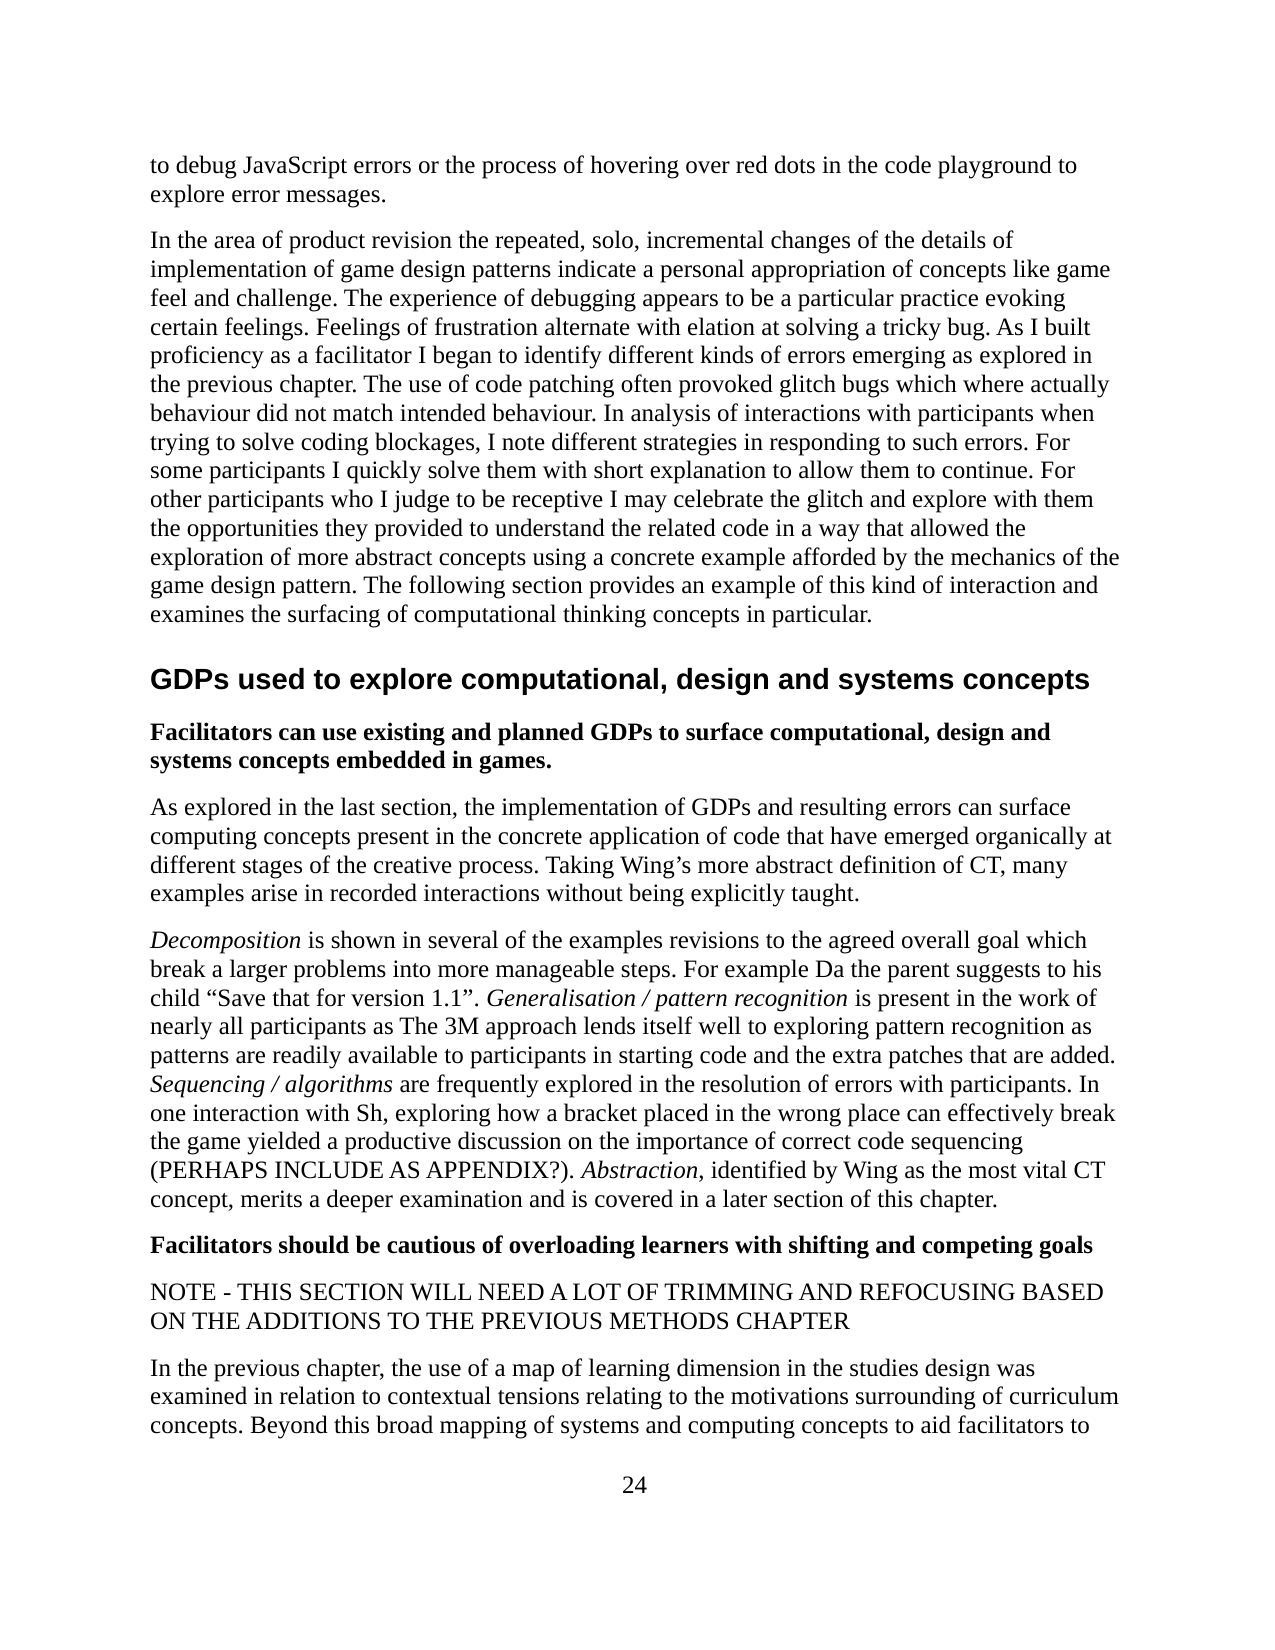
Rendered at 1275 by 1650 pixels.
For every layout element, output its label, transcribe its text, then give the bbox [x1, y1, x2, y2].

text In the previous chapter, the use of a map of learning dimension in the studies design was examined in relation to contextual tensions relating to the motivations surrounding of curriculum concepts. Beyond this broad mapping of systems and computing concepts to aid facilitators to [150, 1353, 1125, 1439]
text Decomposition is shown in several of the examples revisions to the agreed overall goal which break a larger problems into more manageable steps. For example Da the parent suggests to his child “Save that for version 1.1”. Generalisation / pattern recognition is present in the work of nearly all participants as The 3M approach lends itself well to exploring pattern recognition as patterns are readily available to participants in starting code and the extra patches that are added. Sequencing / algorithms are frequently explored in the resolution of errors with participants. In one interaction with Sh, exploring how a bracket placed in the wrong place can effectively break the game yielded a productive discussion on the importance of correct code sequencing (PERHAPS INCLUDE AS APPENDIX?). Abstraction, identified by Wing as the most vital CT concept, merits a deeper examination and is covered in a later section of this chapter. [150, 925, 1125, 1213]
text As explored in the last section, the implementation of GDPs and resulting errors can surface computing concepts present in the concrete application of code that have emerged organically at different stages of the creative process. Taking Wing’s more abstract definition of CT, many examples arise in recorded interactions without being explicitly taught. [150, 792, 1125, 907]
text NOTE - THIS SECTION WILL NEED A LOT OF TRIMMING AND REFOCUSING BASED ON THE ADDITIONS TO THE PREVIOUS METHODS CHAPTER [150, 1277, 1125, 1335]
text Facilitators can use existing and planned GDPs to surface computational, design and systems concepts embedded in games. [150, 717, 1125, 774]
text to debug JavaScript errors or the process of hovering over red dots in the code playground to explore error messages. [150, 150, 1125, 207]
subtitle GDPs used to explore computational, design and systems concepts [150, 662, 1125, 695]
text In the area of product revision the repeated, solo, incremental changes of the details of implementation of game design patterns indicate a personal appropriation of concepts like game feel and challenge. The experience of debugging appears to be a particular practice evoking certain feelings. Feelings of frustration alternate with elation at solving a tricky bug. As I built proficiency as a facilitator I began to identify different kinds of errors emerging as explored in the previous chapter. The use of code patching often provoked glitch bugs which where actually behaviour did not match intended behaviour. In analysis of interactions with participants when trying to solve coding blockages, I note different strategies in responding to such errors. For some participants I quickly solve them with short explanation to allow them to continue. For other participants who I judge to be receptive I may celebrate the glitch and explore with them the opportunities they provided to understand the related code in a way that allowed the exploration of more abstract concepts using a concrete example afforded by the mechanics of the game design pattern. The following section provides an example of this kind of interaction and examines the surfacing of computational thinking concepts in particular. [150, 225, 1125, 628]
text Facilitators should be cautious of overloading learners with shifting and competing goals [150, 1231, 1125, 1259]
